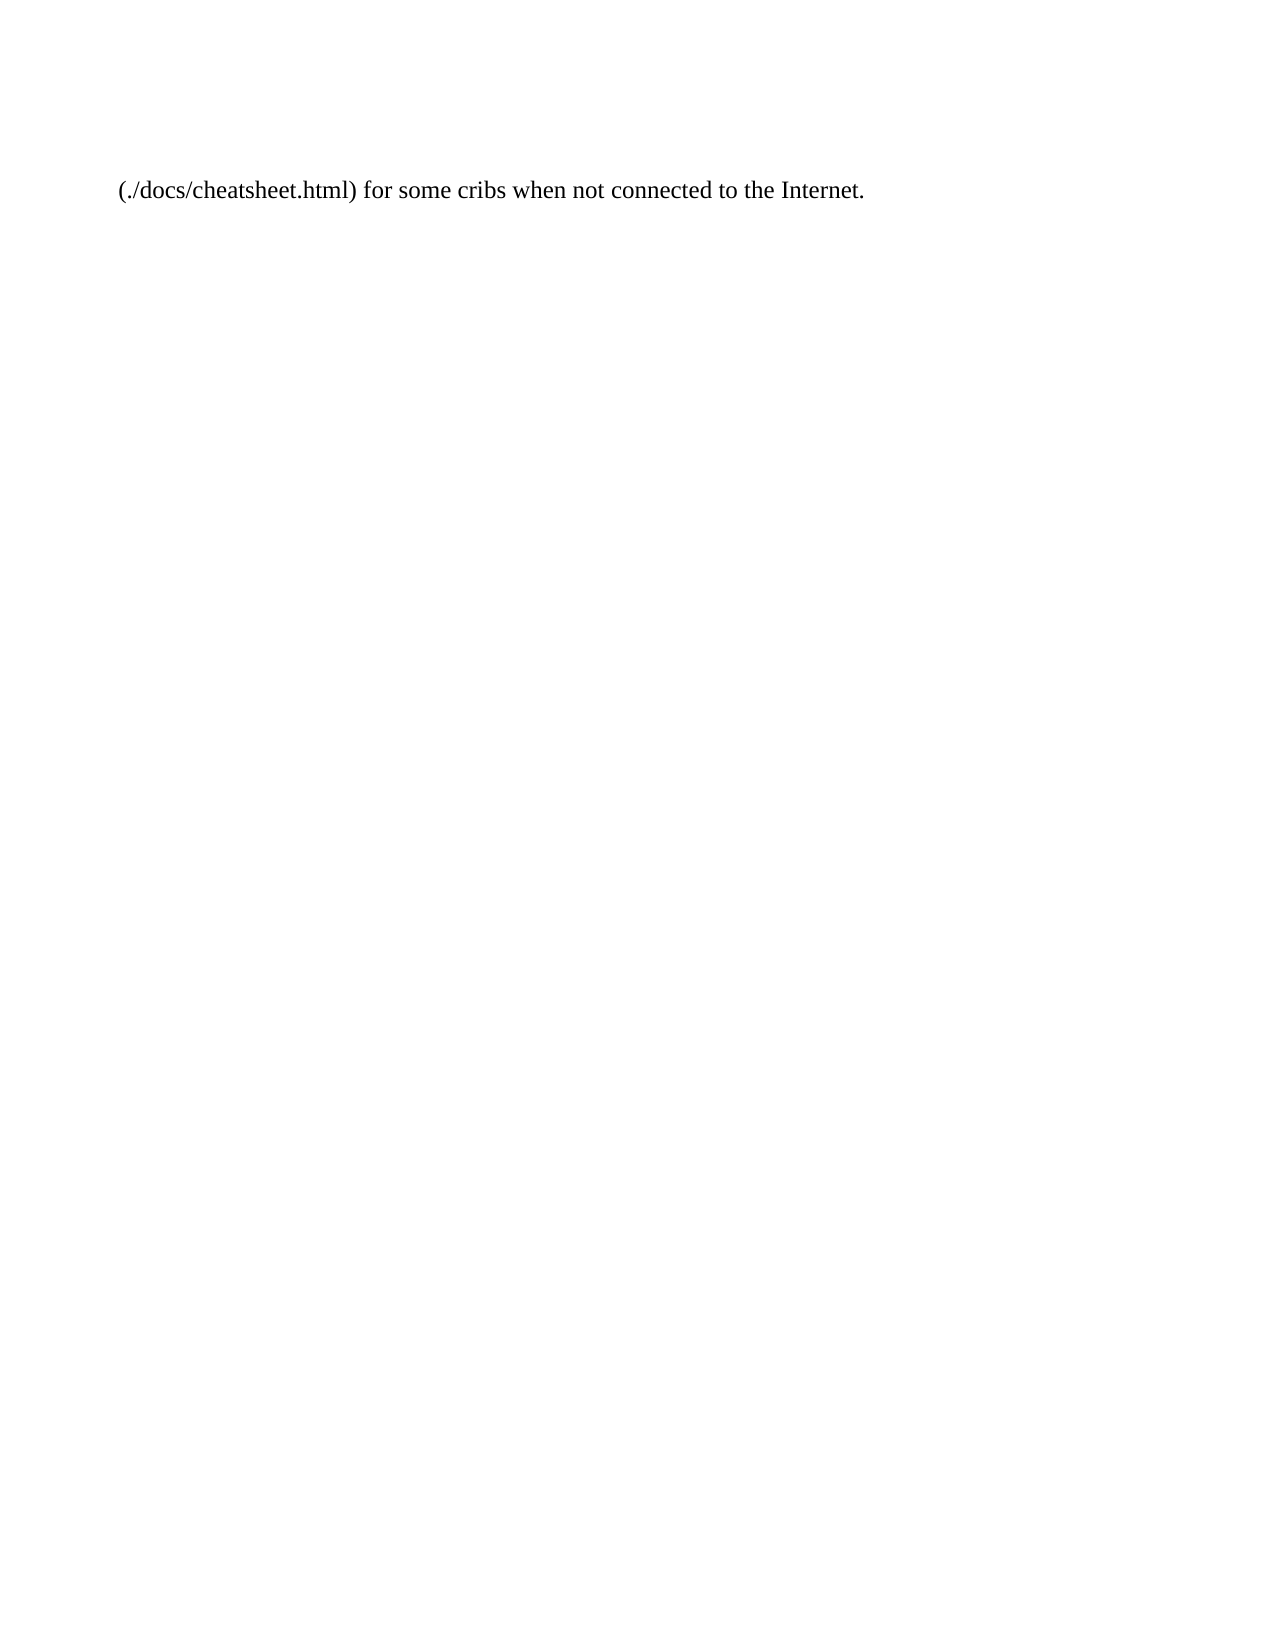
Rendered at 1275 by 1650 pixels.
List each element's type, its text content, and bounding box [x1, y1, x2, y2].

text (./docs/cheatsheet.html) for some cribs when not connected to the Internet. [118, 176, 1157, 204]
